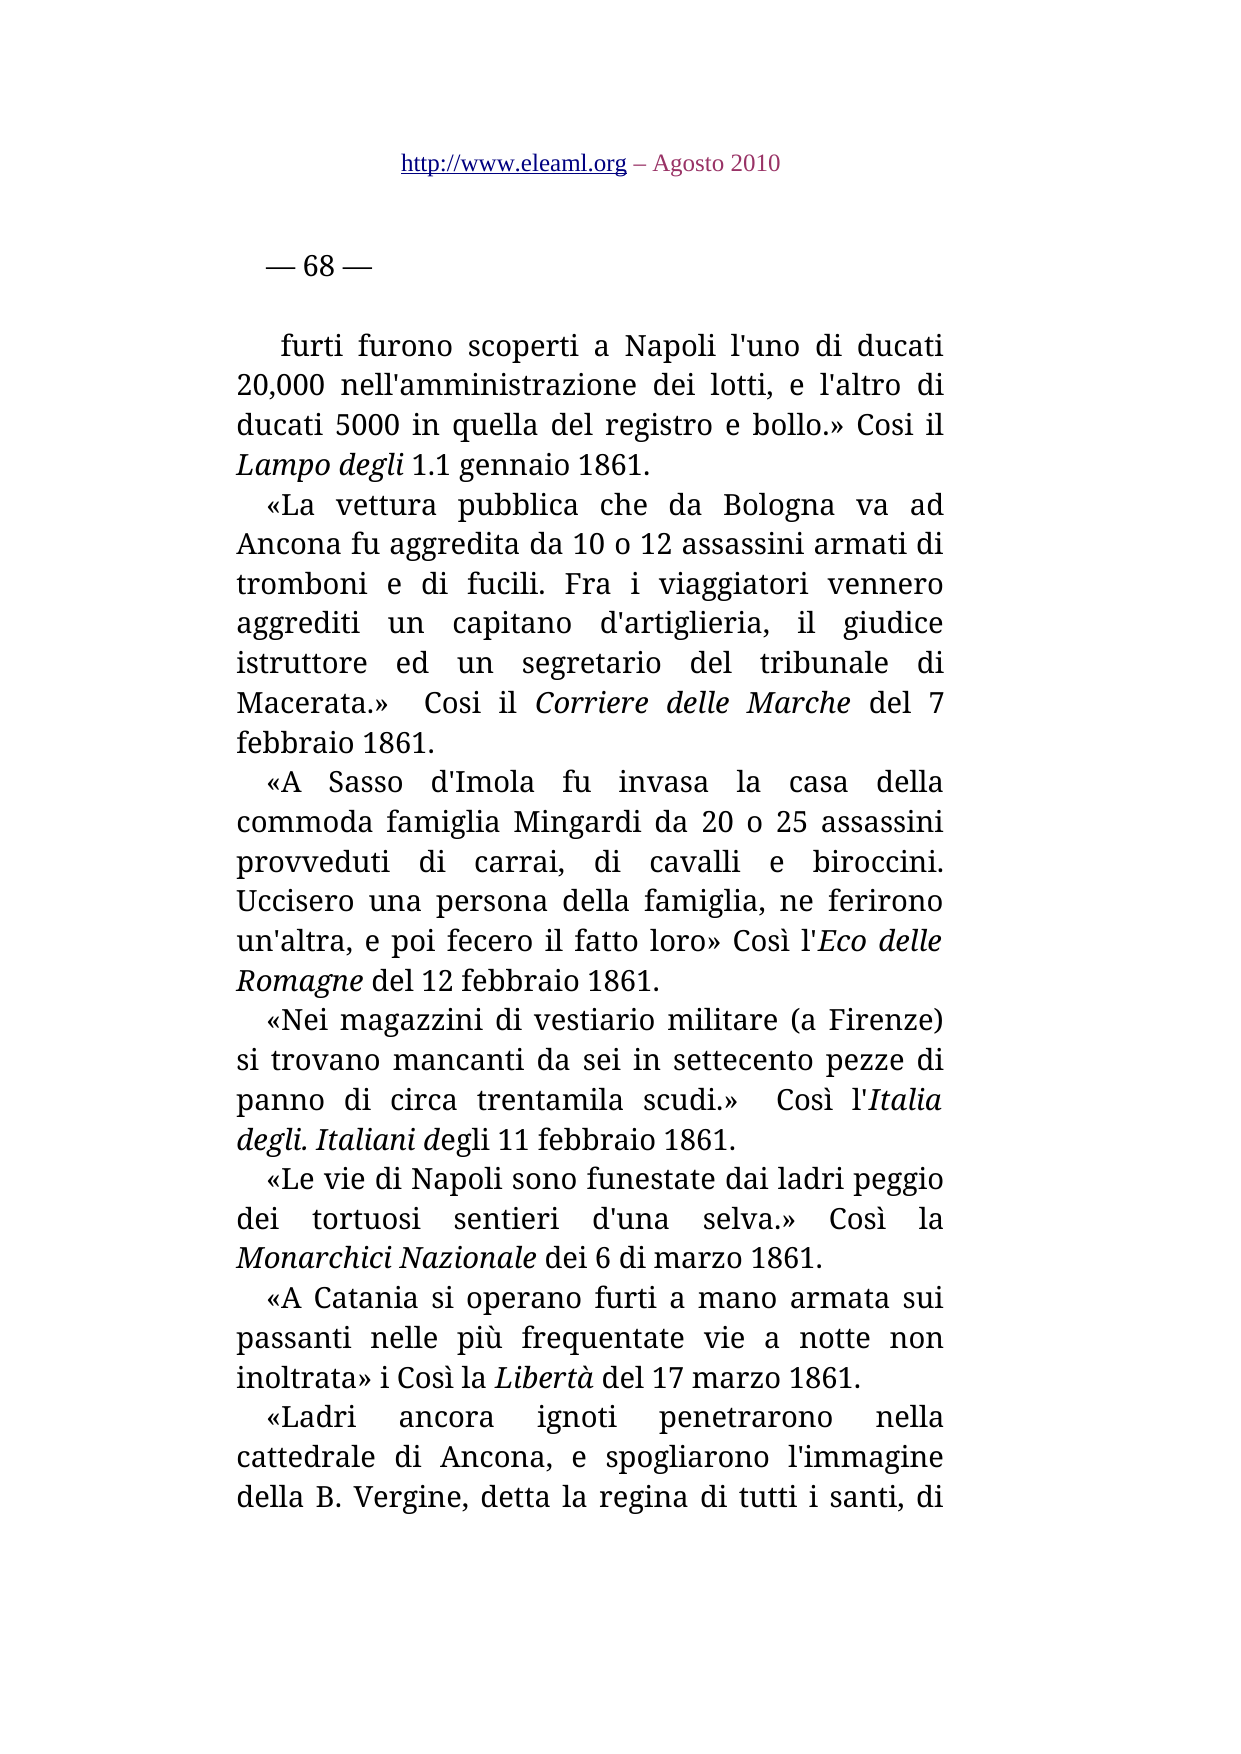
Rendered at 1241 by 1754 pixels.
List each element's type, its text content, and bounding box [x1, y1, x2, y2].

text «Ladri ancora ignoti penetrarono nella cattedrale di Ancona, e spogliarono l'immagine della B. Vergine, detta la regina di tutti i santi, di [236, 1397, 945, 1516]
text — 68 — [236, 246, 945, 285]
text furti furono scoperti a Napoli l'uno di ducati 20,000 nell'amministrazione dei lotti, e l'altro di ducati 5000 in quella del registro e bollo.» Cosi il Lampo degli 1.1 gennaio 1861. [236, 325, 945, 484]
text «A Sasso d'Imola fu invasa la casa della commoda famiglia Mingardi da 20 o 25 assassini provveduti di carrai, di cavalli e biroccini. Uccisero una persona della famiglia, ne ferirono un'altra, e poi fecero il fatto loro» Così l'Eco delle Romagne del 12 febbraio 1861. [236, 762, 945, 1000]
text «La vettura pubblica che da Bologna va ad Ancona fu aggredita da 10 o 12 assassini armati di tromboni e di fucili. Fra i viaggiatori vennero aggrediti un capitano d'artiglieria, il giudice istruttore ed un segretario del tribunale di Macerata.» Cosi il Corriere delle Marche del 7 febbraio 1861. [236, 484, 945, 762]
text «Nei magazzini di vestiario militare (a Firenze) si trovano mancanti da sei in settecento pezze di panno di circa trentamila scudi.» Così l'Italia degli. Italiani degli 11 febbraio 1861. [236, 1000, 945, 1158]
text «A Catania si operano furti a mano armata sui passanti nelle più frequentate vie a notte non inoltrata» i Così la Libertà del 17 marzo 1861. [236, 1277, 945, 1397]
text «Le vie di Napoli sono funestate dai ladri peggio dei tortuosi sentieri d'una selva.» Così la Monarchici Nazionale dei 6 di marzo 1861. [236, 1158, 945, 1277]
